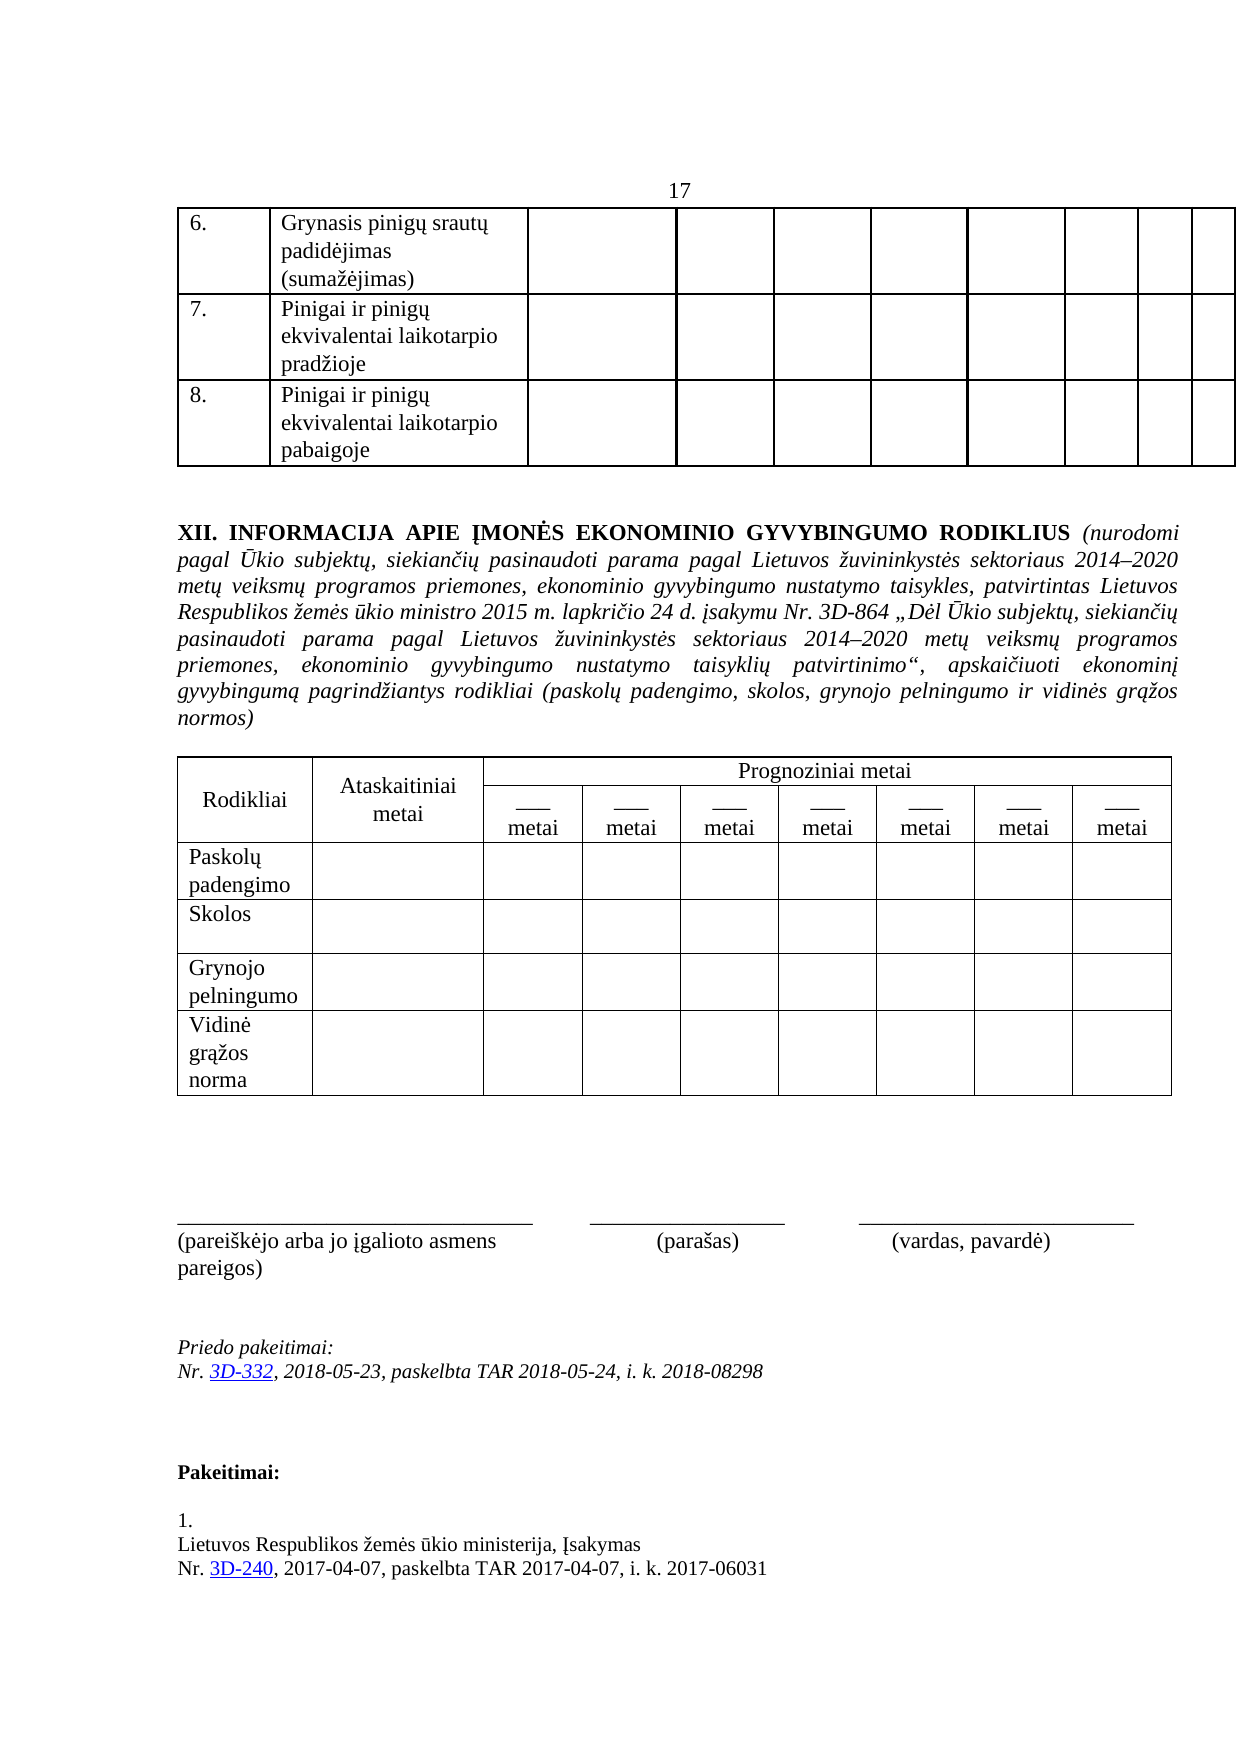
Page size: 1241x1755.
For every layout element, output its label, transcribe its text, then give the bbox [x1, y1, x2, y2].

table_cell ___ metai [583, 786, 680, 842]
table_cell [484, 900, 582, 953]
table_cell [1139, 295, 1191, 378]
table_cell [681, 843, 778, 899]
table_cell 7. [179, 295, 269, 378]
table_cell [775, 209, 870, 293]
table_cell [678, 295, 773, 378]
table_cell [1193, 209, 1234, 293]
table_cell ___ metai [877, 786, 974, 842]
table_cell Vidinė grąžos norma [178, 1011, 312, 1094]
table_cell [313, 1011, 483, 1094]
table_cell Grynasis pinigų srautų padidėjimas (sumažėjimas) [271, 209, 527, 293]
table_cell [975, 843, 1072, 899]
table_cell [1073, 900, 1171, 953]
table_cell [681, 1011, 778, 1094]
table_cell [529, 295, 675, 378]
table_cell [484, 954, 582, 1010]
table_cell [975, 1011, 1072, 1094]
table_cell [678, 209, 773, 293]
table_cell 6. [179, 209, 269, 293]
table_cell [969, 209, 1064, 293]
table_header Rodikliai [178, 758, 312, 842]
table_cell [969, 381, 1064, 464]
table_cell Pinigai ir pinigų ekvivalentai laikotarpio pradžioje [271, 295, 527, 378]
table_cell [681, 900, 778, 953]
text XII. INFORMACIJA APIE ĮMONĖS EKONOMINIO GYVYBINGUMO RODIKLIUS (nurodomi pagal Ūkio subjektų, siekiančių pasinaudoti parama pagal Lietuvos žuvininkystės sektoriaus 2014–2020 metų veiksmų programos priemones, ekonominio gyvybingumo nustatymo taisykles, patvirtintas Lietuvos Respublikos žemės ūkio ministro 2015 m. lapkričio 24 d. įsakymu Nr. 3D-864 „Dėl Ūkio subjektų, siekiančių pasinaudoti parama pagal Lietuvos žuvininkystės sektoriaus 2014–2020 metų veiksmų programos priemones, ekonominio gyvybingumo nustatymo taisyklių patvirtinimo“, apskaičiuoti ekonominį gyvybingumą pagrindžiantys rodikliai (paskolų padengimo, skolos, grynojo pelningumo ir vidinės grąžos normos) [177, 519, 1181, 730]
text (pareiškėjo arba jo įgalioto asmens (parašas) (vardas, pavardė) [177, 1227, 1181, 1254]
table_cell [1193, 295, 1234, 378]
table_cell [313, 954, 483, 1010]
table_cell [681, 954, 778, 1010]
table_cell [1073, 843, 1171, 899]
table_cell [877, 900, 974, 953]
table_cell [872, 381, 966, 464]
table_cell [872, 209, 966, 293]
table_cell [775, 381, 870, 464]
table_cell [975, 900, 1072, 953]
table_cell [678, 381, 773, 464]
table_cell [1073, 954, 1171, 1010]
table_cell [975, 954, 1072, 1010]
table_cell [1139, 209, 1191, 293]
table_cell [1073, 1011, 1171, 1094]
table_cell [583, 954, 680, 1010]
table_header Prognoziniai metai [484, 758, 1171, 785]
text 1. [177, 1508, 1181, 1532]
table_header Ataskaitiniai metai [313, 758, 483, 842]
table_cell Grynojo pelningumo [178, 954, 312, 1010]
table_cell [484, 1011, 582, 1094]
table_cell [529, 381, 675, 464]
table_cell [877, 954, 974, 1010]
table_cell [969, 295, 1064, 378]
table_cell [877, 843, 974, 899]
table_cell Paskolų padengimo [178, 843, 312, 899]
table_cell Skolos [178, 900, 312, 953]
table_cell [529, 209, 675, 293]
text pareigos) [177, 1254, 1181, 1280]
table_cell ___ metai [484, 786, 582, 842]
text Pakeitimai: [177, 1460, 1181, 1484]
table_cell [583, 1011, 680, 1094]
table_cell [872, 295, 966, 378]
text Priedo pakeitimai: [177, 1335, 1181, 1359]
table_cell [877, 1011, 974, 1094]
text Nr. 3D-332, 2018-05-23, paskelbta TAR 2018-05-24, i. k. 2018-08298 [177, 1359, 1181, 1383]
table_cell ___ metai [975, 786, 1072, 842]
table_cell [779, 954, 876, 1010]
table_cell [1139, 381, 1191, 464]
table_cell [583, 900, 680, 953]
table_cell [1193, 381, 1234, 464]
table_cell [583, 843, 680, 899]
table_cell ___ metai [681, 786, 778, 842]
table_cell ___ metai [779, 786, 876, 842]
table_cell [313, 843, 483, 899]
table_cell [779, 1011, 876, 1094]
table_cell [1066, 295, 1137, 378]
text _______________________________ _________________ ________________________ [177, 1201, 1181, 1227]
table_cell [484, 843, 582, 899]
table_cell Pinigai ir pinigų ekvivalentai laikotarpio pabaigoje [271, 381, 527, 464]
table_cell [779, 900, 876, 953]
table_cell [775, 295, 870, 378]
text Lietuvos Respublikos žemės ūkio ministerija, Įsakymas [177, 1532, 1181, 1556]
table_cell [1066, 381, 1137, 464]
table_cell [779, 843, 876, 899]
table_cell [1066, 209, 1137, 293]
table_cell [313, 900, 483, 953]
table_cell ___ metai [1073, 786, 1171, 842]
table_cell 8. [179, 381, 269, 464]
text Nr. 3D-240, 2017-04-07, paskelbta TAR 2017-04-07, i. k. 2017-06031 [177, 1556, 1181, 1580]
